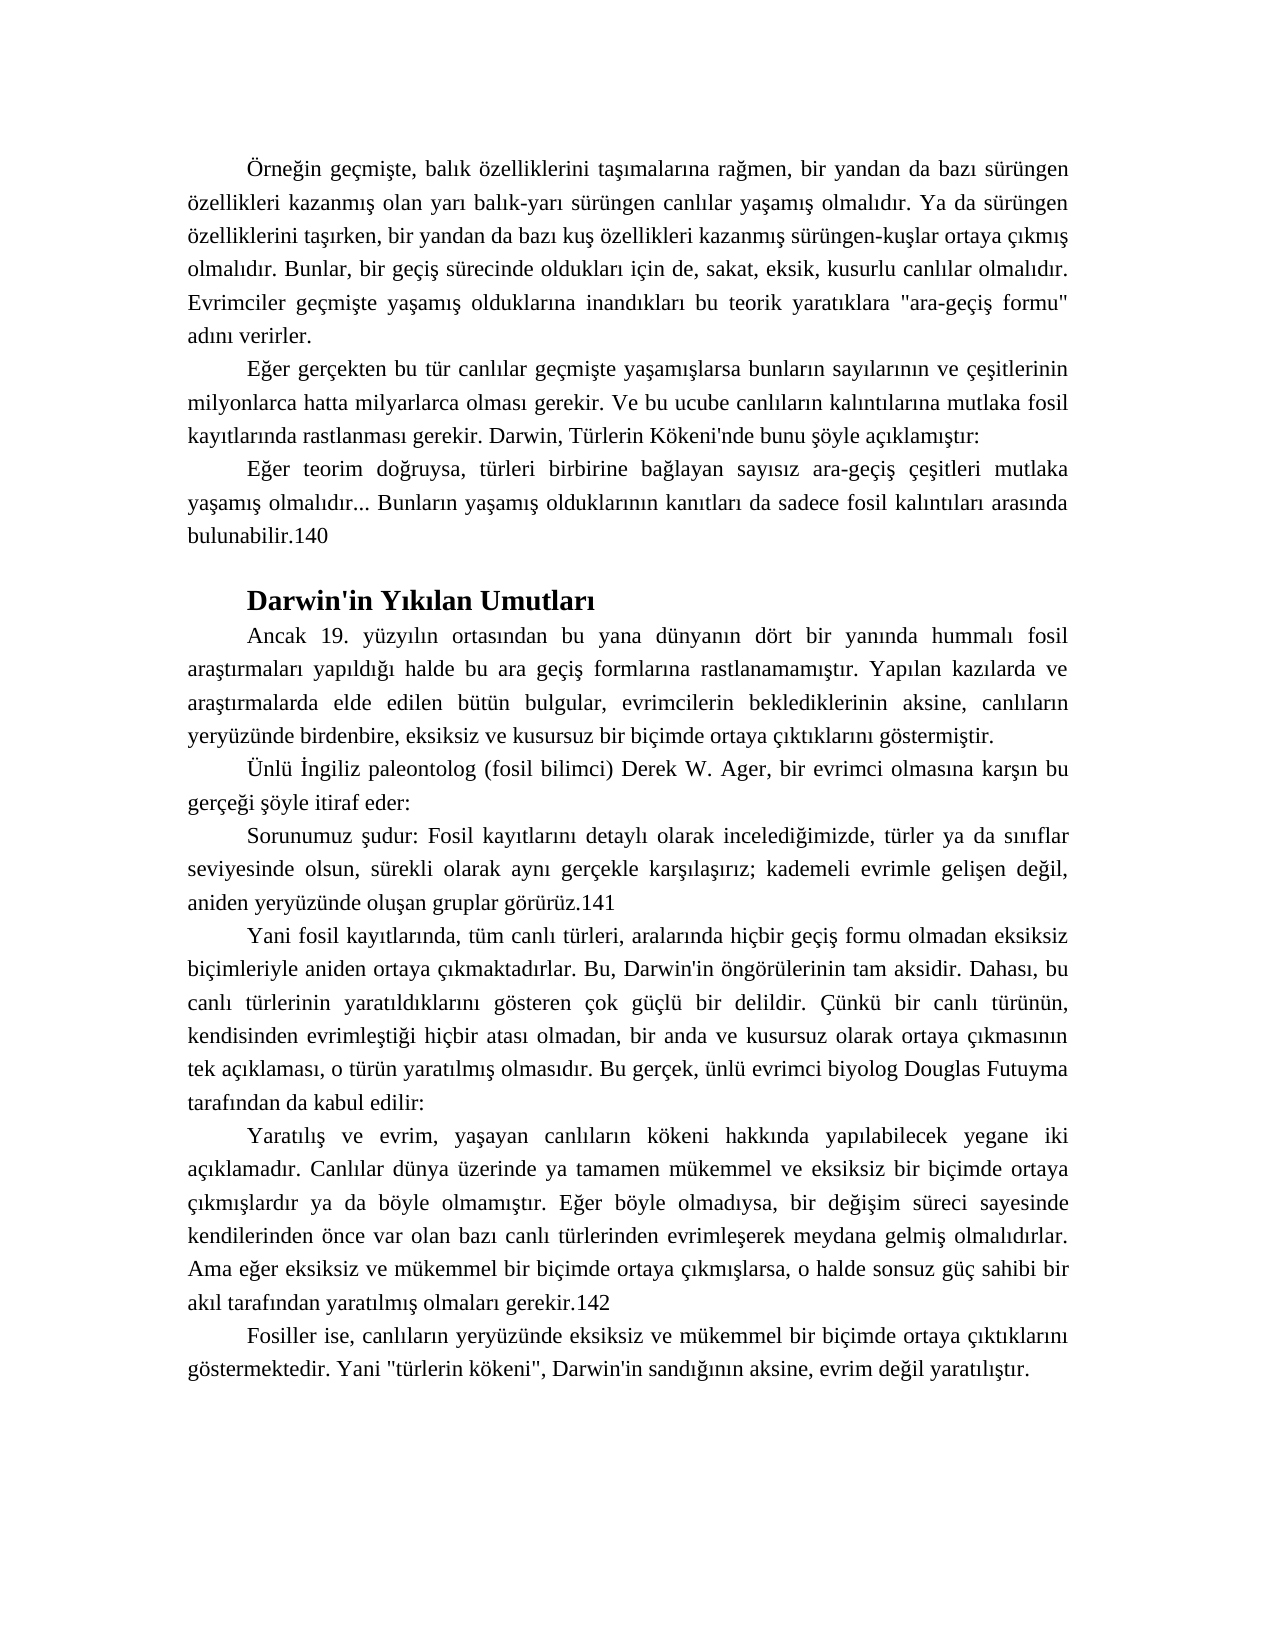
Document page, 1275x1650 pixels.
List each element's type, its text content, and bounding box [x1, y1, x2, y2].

text Sorunumuz şudur: Fosil kayıtlarını detaylı olarak incelediğimizde, türler ya da sınıflar seviyesinde olsun, sürekli olarak aynı gerçekle karşılaşırız; kademeli evrimle gelişen değil, aniden yeryüzünde oluşan gruplar görürüz.141 [187, 817, 1070, 917]
text Darwin'in Yıkılan Umutları [187, 583, 1070, 617]
text Eğer gerçekten bu tür canlılar geçmişte yaşamışlarsa bunların sayılarının ve çeşitlerinin milyonlarca hatta milyarlarca olması gerekir. Ve bu ucube canlıların kalıntılarına mutlaka fosil kayıtlarında rastlanması gerekir. Darwin, Türlerin Kökeni'nde bunu şöyle açıklamıştır: [187, 350, 1070, 450]
text Ünlü İngiliz paleontolog (fosil bilimci) Derek W. Ager, bir evrimci olmasına karşın bu gerçeği şöyle itiraf eder: [187, 750, 1070, 817]
text Fosiller ise, canlıların yeryüzünde eksiksiz ve mükemmel bir biçimde ortaya çıktıklarını göstermektedir. Yani "türlerin kökeni", Darwin'in sandığının aksine, evrim değil yaratılıştır. [187, 1317, 1070, 1383]
text Örneğin geçmişte, balık özelliklerini taşımalarına rağmen, bir yandan da bazı sürüngen özellikleri kazanmış olan yarı balık-yarı sürüngen canlılar yaşamış olmalıdır. Ya da sürüngen özelliklerini taşırken, bir yandan da bazı kuş özellikleri kazanmış sürüngen-kuşlar ortaya çıkmış olmalıdır. Bunlar, bir geçiş sürecinde oldukları için de, sakat, eksik, kusurlu canlılar olmalıdır. Evrimciler geçmişte yaşamış olduklarına inandıkları bu teorik yaratıklara "ara-geçiş formu" adını verirler. [187, 150, 1070, 350]
text Yani fosil kayıtlarında, tüm canlı türleri, aralarında hiçbir geçiş formu olmadan eksiksiz biçimleriyle aniden ortaya çıkmaktadırlar. Bu, Darwin'in öngörülerinin tam aksidir. Dahası, bu canlı türlerinin yaratıldıklarını gösteren çok güçlü bir delildir. Çünkü bir canlı türünün, kendisinden evrimleştiği hiçbir atası olmadan, bir anda ve kusursuz olarak ortaya çıkmasının tek açıklaması, o türün yaratılmış olmasıdır. Bu gerçek, ünlü evrimci biyolog Douglas Futuyma tarafından da kabul edilir: [187, 917, 1070, 1117]
text Eğer teorim doğruysa, türleri birbirine bağlayan sayısız ara-geçiş çeşitleri mutlaka yaşamış olmalıdır... Bunların yaşamış olduklarının kanıtları da sadece fosil kalıntıları arasında bulunabilir.140 [187, 450, 1070, 550]
text Yaratılış ve evrim, yaşayan canlıların kökeni hakkında yapılabilecek yegane iki açıklamadır. Canlılar dünya üzerinde ya tamamen mükemmel ve eksiksiz bir biçimde ortaya çıkmışlardır ya da böyle olmamıştır. Eğer böyle olmadıysa, bir değişim süreci sayesinde kendilerinden önce var olan bazı canlı türlerinden evrimleşerek meydana gelmiş olmalıdırlar. Ama eğer eksiksiz ve mükemmel bir biçimde ortaya çıkmışlarsa, o halde sonsuz güç sahibi bir akıl tarafından yaratılmış olmaları gerekir.142 [187, 1117, 1070, 1317]
text Ancak 19. yüzyılın ortasından bu yana dünyanın dört bir yanında hummalı fosil araştırmaları yapıldığı halde bu ara geçiş formlarına rastlanamamıştır. Yapılan kazılarda ve araştırmalarda elde edilen bütün bulgular, evrimcilerin beklediklerinin aksine, canlıların yeryüzünde birdenbire, eksiksiz ve kusursuz bir biçimde ortaya çıktıklarını göstermiştir. [187, 617, 1070, 750]
